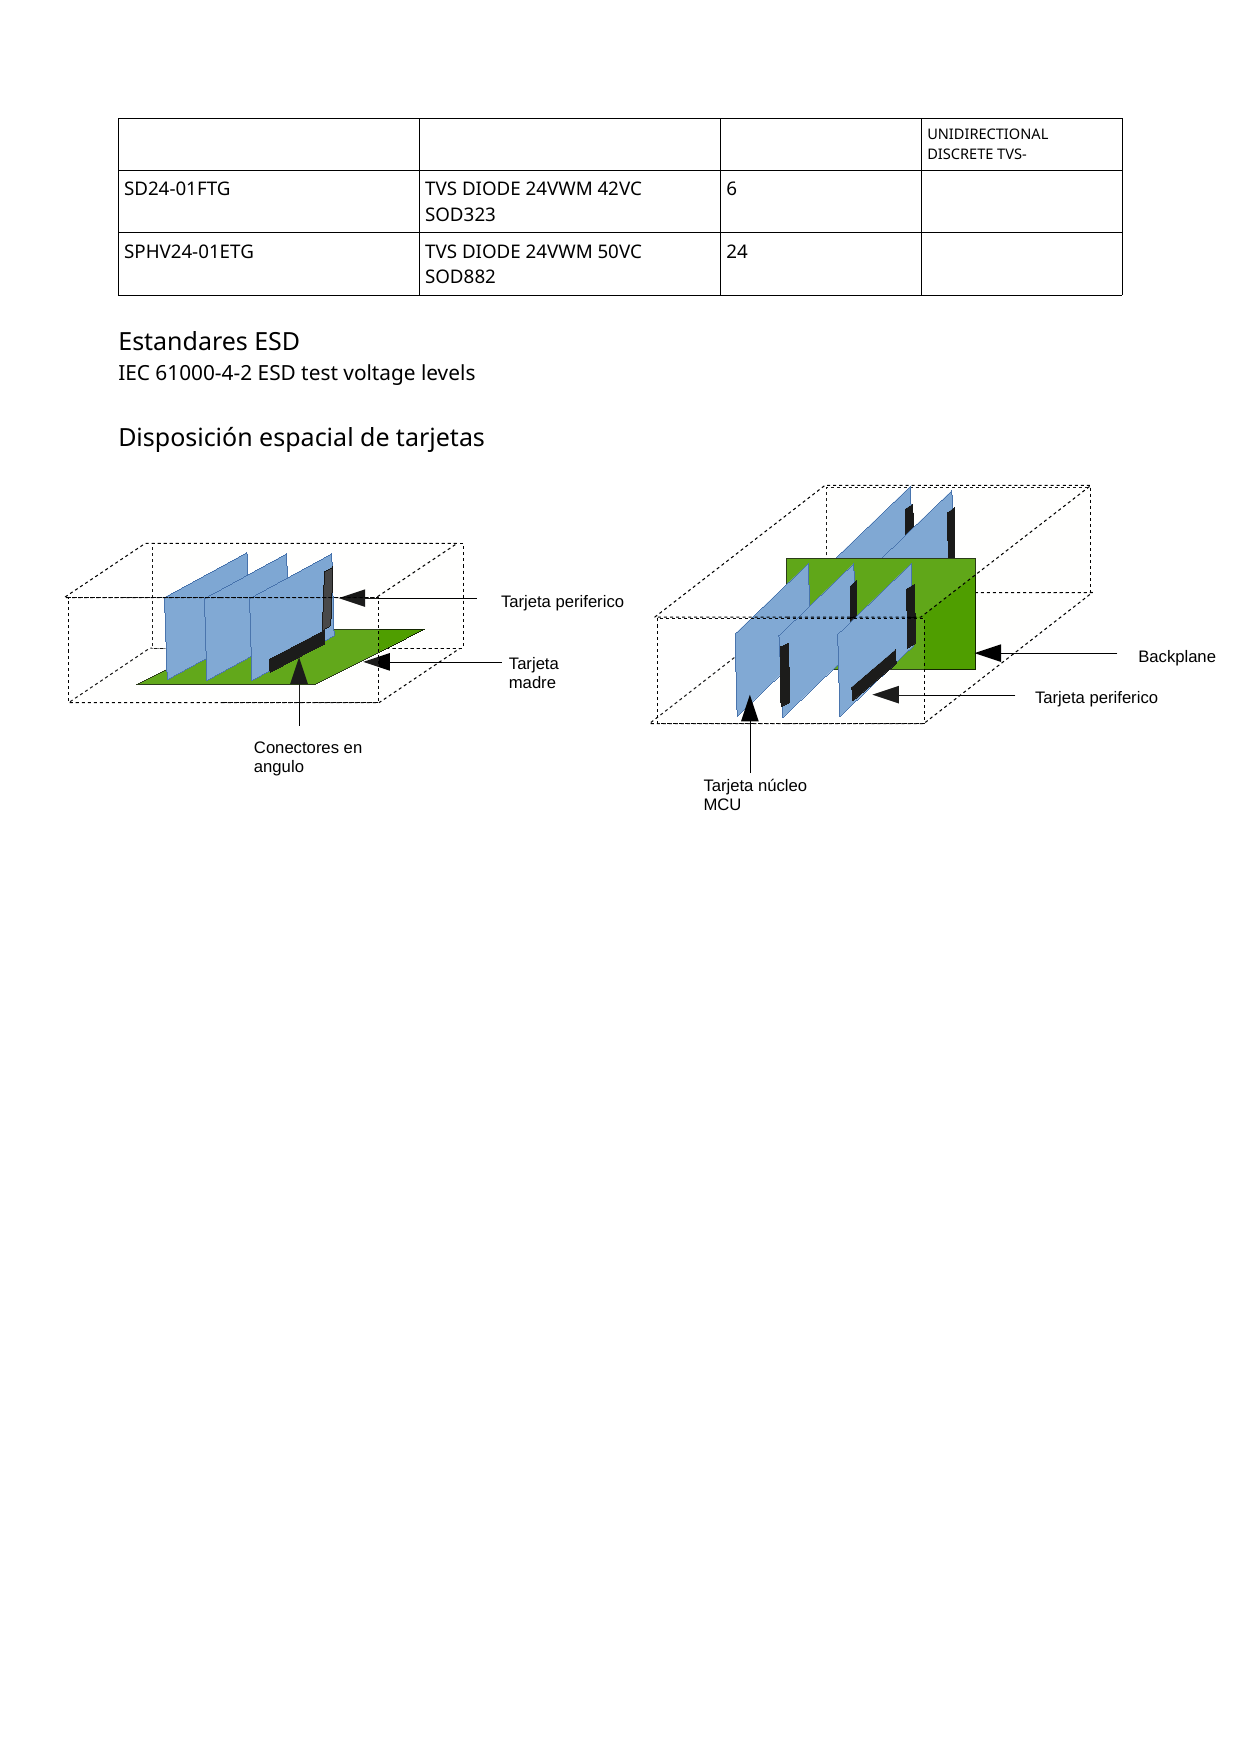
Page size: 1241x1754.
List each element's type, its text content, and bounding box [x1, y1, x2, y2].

table_cell 6 [721, 171, 921, 232]
table_cell SPHV24-01ETG [119, 233, 419, 295]
table_cell TVS DIODE 24VWM 42VC SOD323 [420, 171, 720, 232]
table_cell TVS DIODE 24VWM 50VC SOD882 [420, 233, 720, 295]
table_cell [420, 119, 720, 169]
table_cell SD24-01FTG [119, 171, 419, 232]
text Disposición espacial de tarjetas [118, 420, 1122, 454]
table_cell 24 [721, 233, 921, 295]
table_cell [922, 171, 1122, 232]
table_cell UNIDIRECTIONAL DISCRETE TVS- [922, 119, 1122, 169]
table_cell [119, 119, 419, 169]
table_cell [721, 119, 921, 169]
text Estandares ESD [118, 323, 1122, 358]
table_cell [922, 233, 1122, 295]
text IEC 61000-4-2 ESD test voltage levels [118, 358, 1122, 386]
